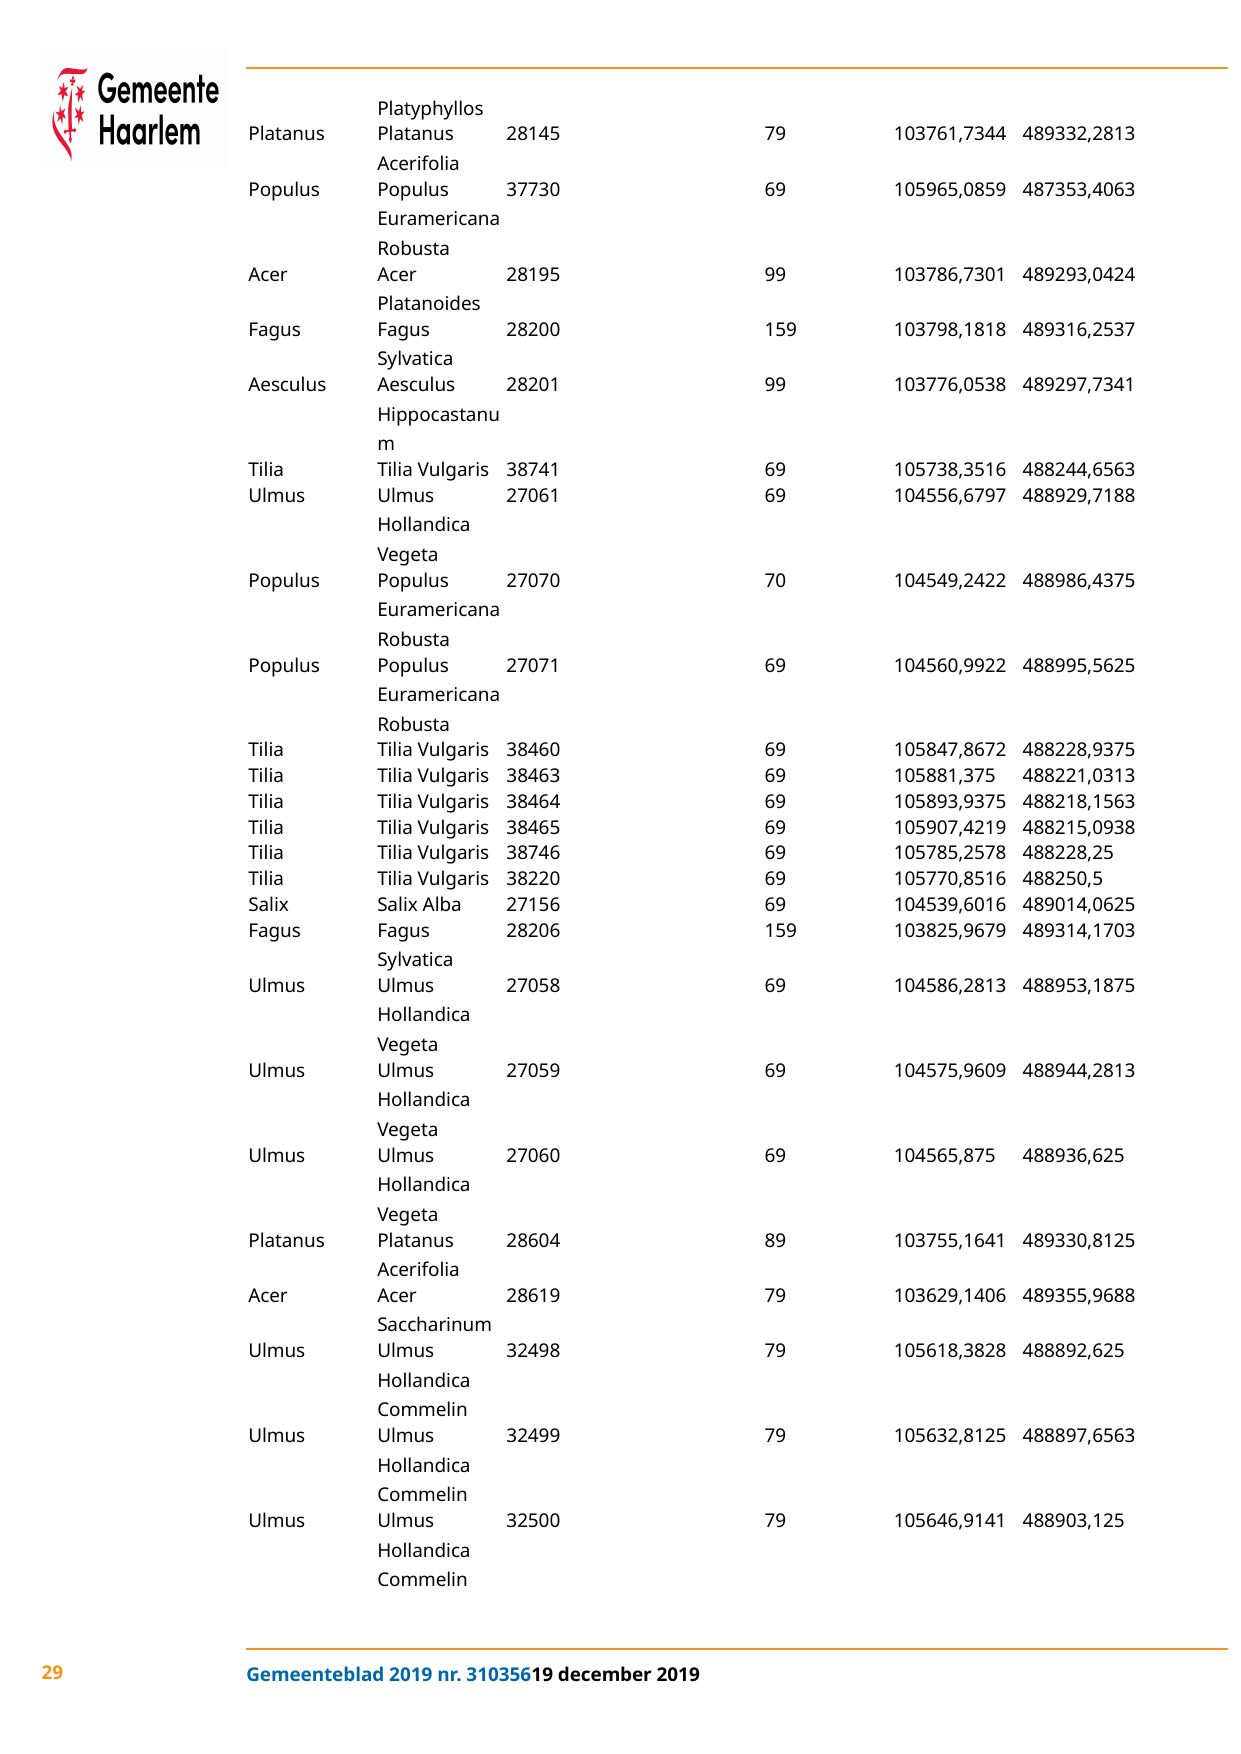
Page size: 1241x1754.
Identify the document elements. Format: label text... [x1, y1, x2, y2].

table_cell 105893,9375 [894, 788, 1022, 814]
table_cell 28619 [506, 1282, 635, 1337]
table_cell [635, 1142, 764, 1227]
table_cell 28201 [506, 371, 635, 456]
table_cell 38220 [506, 865, 635, 891]
table_cell 79 [764, 1507, 893, 1592]
table_cell 489297,7341 [1023, 371, 1152, 456]
table_cell 159 [764, 917, 893, 972]
table_cell 105881,375 [894, 763, 1022, 788]
table_cell 79 [764, 121, 893, 176]
table_cell 489293,0424 [1023, 261, 1152, 316]
table_cell 69 [764, 763, 893, 788]
table_cell 69 [764, 840, 893, 865]
table_cell 488221,0313 [1023, 763, 1152, 788]
table_cell 488218,1563 [1023, 788, 1152, 814]
table_cell 105632,8125 [894, 1422, 1022, 1507]
table_cell 489332,2813 [1023, 121, 1152, 176]
table_cell Fagus Sylvatica [377, 316, 506, 371]
table_cell Tilia Vulgaris [377, 763, 506, 788]
table_cell Tilia [248, 814, 377, 839]
table_cell 487353,4063 [1023, 176, 1152, 261]
table_cell 103761,7344 [894, 121, 1022, 176]
table_cell Populus Euramericana Robusta [377, 652, 506, 737]
table_cell 27070 [506, 567, 635, 652]
table_cell 488903,125 [1023, 1507, 1152, 1592]
table_cell 105847,8672 [894, 737, 1022, 762]
table_cell [635, 1227, 764, 1282]
table_cell [635, 456, 764, 482]
table_cell Aesculus [248, 371, 377, 456]
table_cell 159 [764, 316, 893, 371]
table_cell 105738,3516 [894, 456, 1022, 482]
table_cell 103629,1406 [894, 1282, 1022, 1337]
table_cell [635, 482, 764, 567]
table_cell Ulmus Hollandica Vegeta [377, 482, 506, 567]
table_cell 38741 [506, 456, 635, 482]
table_cell 488936,625 [1023, 1142, 1152, 1227]
table_cell 79 [764, 1282, 893, 1337]
table_cell 69 [764, 891, 893, 917]
table_cell 27058 [506, 972, 635, 1057]
table_cell 32498 [506, 1338, 635, 1422]
table_cell 69 [764, 176, 893, 261]
table_cell 488929,7188 [1023, 482, 1152, 567]
table_cell [248, 95, 377, 121]
table_cell [635, 371, 764, 456]
table_cell 28200 [506, 316, 635, 371]
table_cell 488995,5625 [1023, 652, 1152, 737]
table_cell Acer Platanoides [377, 261, 506, 316]
table_cell 103786,7301 [894, 261, 1022, 316]
table_cell 28195 [506, 261, 635, 316]
table_cell [635, 1422, 764, 1507]
table_cell 69 [764, 482, 893, 567]
table_cell Ulmus Hollandica Vegeta [377, 1142, 506, 1227]
table_cell 105965,0859 [894, 176, 1022, 261]
table_cell 69 [764, 737, 893, 762]
table_cell 27060 [506, 1142, 635, 1227]
table_cell 488986,4375 [1023, 567, 1152, 652]
table_cell Populus [248, 567, 377, 652]
table_cell [635, 972, 764, 1057]
table_cell Populus [248, 176, 377, 261]
table_cell 28604 [506, 1227, 635, 1282]
table_cell 28145 [506, 121, 635, 176]
table_cell 37730 [506, 176, 635, 261]
table_cell Fagus Sylvatica [377, 917, 506, 972]
table_cell Tilia Vulgaris [377, 865, 506, 891]
table_cell Platanus Acerifolia [377, 121, 506, 176]
table_cell 32499 [506, 1422, 635, 1507]
table_cell 104586,2813 [894, 972, 1022, 1057]
table_cell 488228,9375 [1023, 737, 1152, 762]
table_cell 69 [764, 865, 893, 891]
table_cell [635, 737, 764, 762]
table_cell Ulmus Hollandica Commelin [377, 1338, 506, 1422]
table_cell 69 [764, 972, 893, 1057]
table_cell Acer Saccharinum [377, 1282, 506, 1337]
table_cell 38460 [506, 737, 635, 762]
table_cell Tilia [248, 456, 377, 482]
table_cell 488228,25 [1023, 840, 1152, 865]
table_cell 488892,625 [1023, 1338, 1152, 1422]
table_cell 27156 [506, 891, 635, 917]
table_cell 104556,6797 [894, 482, 1022, 567]
table_cell 488244,6563 [1023, 456, 1152, 482]
table_cell 79 [764, 1338, 893, 1422]
table_cell Tilia [248, 763, 377, 788]
table_cell Ulmus [248, 1338, 377, 1422]
table_cell 488944,2813 [1023, 1057, 1152, 1142]
table_cell Ulmus Hollandica Vegeta [377, 1057, 506, 1142]
table_cell [894, 95, 1022, 121]
table_cell Ulmus Hollandica Commelin [377, 1507, 506, 1592]
table_cell 105646,9141 [894, 1507, 1022, 1592]
table_cell Ulmus [248, 1142, 377, 1227]
table_cell 99 [764, 371, 893, 456]
table_cell Acer [248, 1282, 377, 1337]
table_cell 70 [764, 567, 893, 652]
table_cell 489014,0625 [1023, 891, 1152, 917]
table_cell [635, 1507, 764, 1592]
table_cell [635, 121, 764, 176]
table_cell Ulmus [248, 482, 377, 567]
table_cell Tilia Vulgaris [377, 456, 506, 482]
table_cell Fagus [248, 917, 377, 972]
table_cell 69 [764, 1142, 893, 1227]
table_cell 69 [764, 1057, 893, 1142]
table_cell [635, 763, 764, 788]
table_cell 103825,9679 [894, 917, 1022, 972]
table_cell 105770,8516 [894, 865, 1022, 891]
table_cell 104549,2422 [894, 567, 1022, 652]
table_cell Ulmus [248, 972, 377, 1057]
table_cell [635, 865, 764, 891]
table_cell 38746 [506, 840, 635, 865]
table_cell Tilia Vulgaris [377, 840, 506, 865]
table_cell [635, 1282, 764, 1337]
table_cell 489330,8125 [1023, 1227, 1152, 1282]
table_cell Ulmus Hollandica Vegeta [377, 972, 506, 1057]
table_cell [764, 95, 893, 121]
table_cell [635, 917, 764, 972]
table_cell Platanus Acerifolia [377, 1227, 506, 1282]
table_cell [635, 316, 764, 371]
table_cell 38464 [506, 788, 635, 814]
table_cell 28206 [506, 917, 635, 972]
table_cell 488215,0938 [1023, 814, 1152, 839]
table_cell 104575,9609 [894, 1057, 1022, 1142]
table_cell Aesculus Hippocastanum [377, 371, 506, 456]
table_cell 27059 [506, 1057, 635, 1142]
table_cell Salix [248, 891, 377, 917]
table_cell 489314,1703 [1023, 917, 1152, 972]
table_cell [635, 891, 764, 917]
table_cell 89 [764, 1227, 893, 1282]
table_cell 105618,3828 [894, 1338, 1022, 1422]
table_cell 103755,1641 [894, 1227, 1022, 1282]
table_cell 69 [764, 456, 893, 482]
table_cell 27071 [506, 652, 635, 737]
table_cell 489316,2537 [1023, 316, 1152, 371]
table_cell Populus [248, 652, 377, 737]
table_cell 27061 [506, 482, 635, 567]
table_cell Tilia Vulgaris [377, 814, 506, 839]
table_cell 488897,6563 [1023, 1422, 1152, 1507]
table_cell Tilia [248, 737, 377, 762]
table_cell 488250,5 [1023, 865, 1152, 891]
table_cell Tilia Vulgaris [377, 737, 506, 762]
picture [41, 47, 231, 172]
table_cell Fagus [248, 316, 377, 371]
table_cell [1023, 95, 1152, 121]
table_cell 105907,4219 [894, 814, 1022, 839]
table_cell [635, 814, 764, 839]
table_cell [635, 652, 764, 737]
table_cell Ulmus [248, 1422, 377, 1507]
table_cell Platanus [248, 121, 377, 176]
table_cell Tilia [248, 788, 377, 814]
table_cell 38465 [506, 814, 635, 839]
table_cell 489355,9688 [1023, 1282, 1152, 1337]
table_cell Ulmus [248, 1507, 377, 1592]
table_cell Ulmus Hollandica Commelin [377, 1422, 506, 1507]
table_cell [635, 261, 764, 316]
table_cell 104539,6016 [894, 891, 1022, 917]
table_cell 488953,1875 [1023, 972, 1152, 1057]
table_cell Tilia [248, 840, 377, 865]
table_cell 32500 [506, 1507, 635, 1592]
table_cell 103798,1818 [894, 316, 1022, 371]
table_cell [635, 567, 764, 652]
table_cell [635, 176, 764, 261]
table_cell Populus Euramericana Robusta [377, 567, 506, 652]
table_cell 38463 [506, 763, 635, 788]
table_cell 69 [764, 788, 893, 814]
table_cell 105785,2578 [894, 840, 1022, 865]
table_cell [635, 1338, 764, 1422]
table_cell [635, 95, 764, 121]
table_cell [635, 840, 764, 865]
table_cell 99 [764, 261, 893, 316]
table_cell Tilia [248, 865, 377, 891]
table_cell Ulmus [248, 1057, 377, 1142]
table_cell [635, 1057, 764, 1142]
table_cell 103776,0538 [894, 371, 1022, 456]
table_cell Tilia Vulgaris [377, 788, 506, 814]
table_cell 69 [764, 652, 893, 737]
table_cell [635, 788, 764, 814]
table_cell Platanus [248, 1227, 377, 1282]
table_cell Platyphyllos [377, 95, 506, 121]
table_cell Acer [248, 261, 377, 316]
table_cell 79 [764, 1422, 893, 1507]
table_cell 104565,875 [894, 1142, 1022, 1227]
table_cell 104560,9922 [894, 652, 1022, 737]
table_cell Salix Alba [377, 891, 506, 917]
table_cell Populus Euramericana Robusta [377, 176, 506, 261]
table_cell 69 [764, 814, 893, 839]
table_cell [506, 95, 635, 121]
